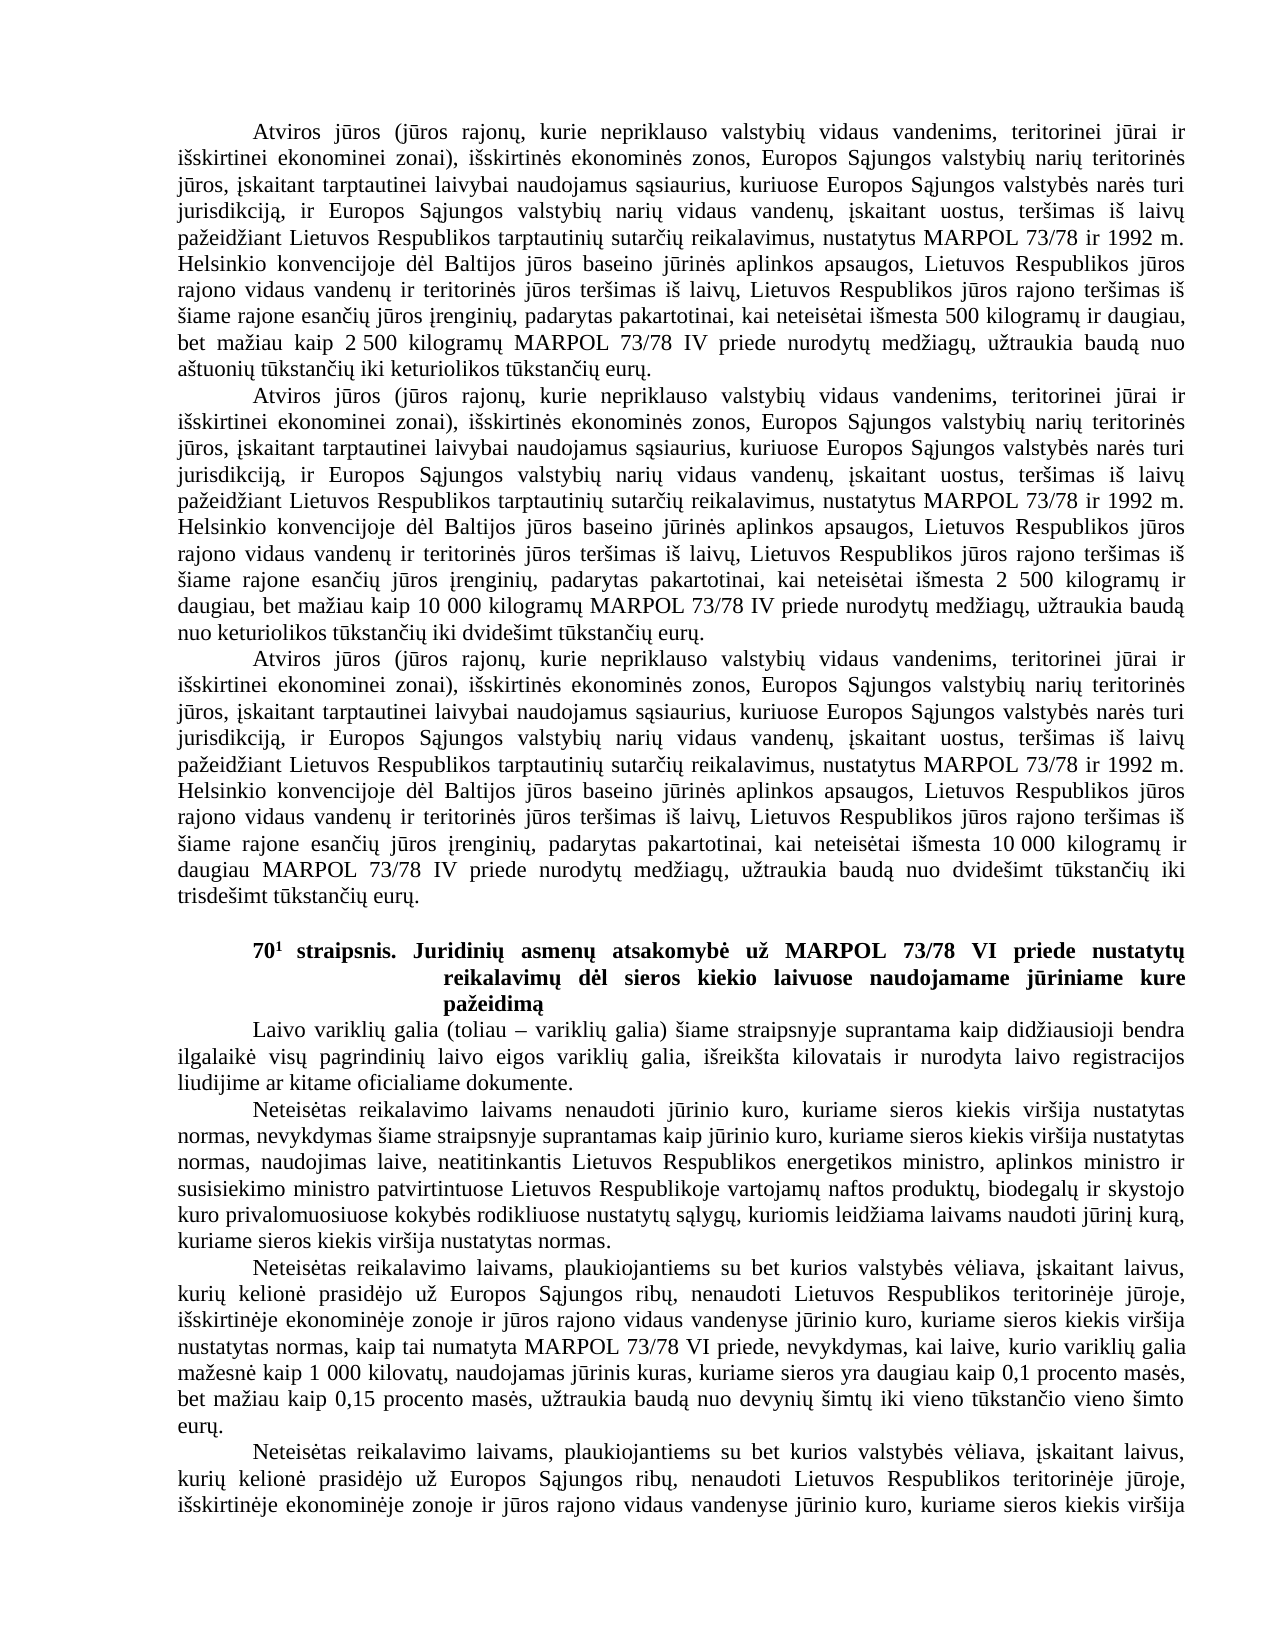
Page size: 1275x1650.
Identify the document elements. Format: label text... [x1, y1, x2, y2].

text Atviros jūros (jūros rajonų, kurie nepriklauso valstybių vidaus vandenims, teritorinei jūrai ir išskirtinei ekonominei zonai), išskirtinės ekonominės zonos, Europos Sąjungos valstybių narių teritorinės jūros, įskaitant tarptautinei laivybai naudojamus sąsiaurius, kuriuose Europos Sąjungos valstybės narės turi jurisdikciją, ir Europos Sąjungos valstybių narių vidaus vandenų, įskaitant uostus, teršimas iš laivų pažeidžiant Lietuvos Respublikos tarptautinių sutarčių reikalavimus, nustatytus MARPOL 73/78 ir 1992 m. Helsinkio konvencijoje dėl Baltijos jūros baseino jūrinės aplinkos apsaugos, Lietuvos Respublikos jūros rajono vidaus vandenų ir teritorinės jūros teršimas iš laivų, Lietuvos Respublikos jūros rajono teršimas iš šiame rajone esančių jūros įrenginių, padarytas pakartotinai, kai neteisėtai išmesta 2 500 kilogramų ir daugiau, bet mažiau kaip 10 000 kilogramų MARPOL 73/78 IV priede nurodytų medžiagų, užtraukia baudą nuo keturiolikos tūkstančių iki dvidešimt tūkstančių eurų. [177, 382, 1186, 645]
text Neteisėtas reikalavimo laivams, plaukiojantiems su bet kurios valstybės vėliava, įskaitant laivus, kurių kelionė prasidėjo už Europos Sąjungos ribų, nenaudoti Lietuvos Respublikos teritorinėje jūroje, išskirtinėje ekonominėje zonoje ir jūros rajono vidaus vandenyse jūrinio kuro, kuriame sieros kiekis viršija nustatytas normas, kaip tai numatyta MARPOL 73/78 VI priede, nevykdymas, kai laive, kurio variklių galia mažesnė kaip 1 000 kilovatų, naudojamas jūrinis kuras, kuriame sieros yra daugiau kaip 0,1 procento masės, bet mažiau kaip 0,15 procento masės, užtraukia baudą nuo devynių šimtų iki vieno tūkstančio vieno šimto eurų. [177, 1254, 1186, 1438]
text Atviros jūros (jūros rajonų, kurie nepriklauso valstybių vidaus vandenims, teritorinei jūrai ir išskirtinei ekonominei zonai), išskirtinės ekonominės zonos, Europos Sąjungos valstybių narių teritorinės jūros, įskaitant tarptautinei laivybai naudojamus sąsiaurius, kuriuose Europos Sąjungos valstybės narės turi jurisdikciją, ir Europos Sąjungos valstybių narių vidaus vandenų, įskaitant uostus, teršimas iš laivų pažeidžiant Lietuvos Respublikos tarptautinių sutarčių reikalavimus, nustatytus MARPOL 73/78 ir 1992 m. Helsinkio konvencijoje dėl Baltijos jūros baseino jūrinės aplinkos apsaugos, Lietuvos Respublikos jūros rajono vidaus vandenų ir teritorinės jūros teršimas iš laivų, Lietuvos Respublikos jūros rajono teršimas iš šiame rajone esančių jūros įrenginių, padarytas pakartotinai, kai neteisėtai išmesta 500 kilogramų ir daugiau, bet mažiau kaip 2 500 kilogramų MARPOL 73/78 IV priede nurodytų medžiagų, užtraukia baudą nuo aštuonių tūkstančių iki keturiolikos tūkstančių eurų. [177, 118, 1186, 382]
text 701 straipsnis. Juridinių asmenų atsakomybė už MARPOL 73/78 VI priede nustatytų reikalavimų dėl sieros kiekio laivuose naudojamame jūriniame kure pažeidimą [252, 937, 1186, 1017]
text Neteisėtas reikalavimo laivams nenaudoti jūrinio kuro, kuriame sieros kiekis viršija nustatytas normas, nevykdymas šiame straipsnyje suprantamas kaip jūrinio kuro, kuriame sieros kiekis viršija nustatytas normas, naudojimas laive, neatitinkantis Lietuvos Respublikos energetikos ministro, aplinkos ministro ir susisiekimo ministro patvirtintuose Lietuvos Respublikoje vartojamų naftos produktų, biodegalų ir skystojo kuro privalomuosiuose kokybės rodikliuose nustatytų sąlygų, kuriomis leidžiama laivams naudoti jūrinį kurą, kuriame sieros kiekis viršija nustatytas normas. [177, 1096, 1186, 1254]
text Atviros jūros (jūros rajonų, kurie nepriklauso valstybių vidaus vandenims, teritorinei jūrai ir išskirtinei ekonominei zonai), išskirtinės ekonominės zonos, Europos Sąjungos valstybių narių teritorinės jūros, įskaitant tarptautinei laivybai naudojamus sąsiaurius, kuriuose Europos Sąjungos valstybės narės turi jurisdikciją, ir Europos Sąjungos valstybių narių vidaus vandenų, įskaitant uostus, teršimas iš laivų pažeidžiant Lietuvos Respublikos tarptautinių sutarčių reikalavimus, nustatytus MARPOL 73/78 ir 1992 m. Helsinkio konvencijoje dėl Baltijos jūros baseino jūrinės aplinkos apsaugos, Lietuvos Respublikos jūros rajono vidaus vandenų ir teritorinės jūros teršimas iš laivų, Lietuvos Respublikos jūros rajono teršimas iš šiame rajone esančių jūros įrenginių, padarytas pakartotinai, kai neteisėtai išmesta 10 000 kilogramų ir daugiau MARPOL 73/78 IV priede nurodytų medžiagų, užtraukia baudą nuo dvidešimt tūkstančių iki trisdešimt tūkstančių eurų. [177, 645, 1186, 909]
text Laivo variklių galia (toliau – variklių galia) šiame straipsnyje suprantama kaip didžiausioji bendra ilgalaikė visų pagrindinių laivo eigos variklių galia, išreikšta kilovatais ir nurodyta laivo registracijos liudijime ar kitame oficialiame dokumente. [177, 1017, 1186, 1096]
text Neteisėtas reikalavimo laivams, plaukiojantiems su bet kurios valstybės vėliava, įskaitant laivus, kurių kelionė prasidėjo už Europos Sąjungos ribų, nenaudoti Lietuvos Respublikos teritorinėje jūroje, išskirtinėje ekonominėje zonoje ir jūros rajono vidaus vandenyse jūrinio kuro, kuriame sieros kiekis viršija [177, 1438, 1186, 1517]
